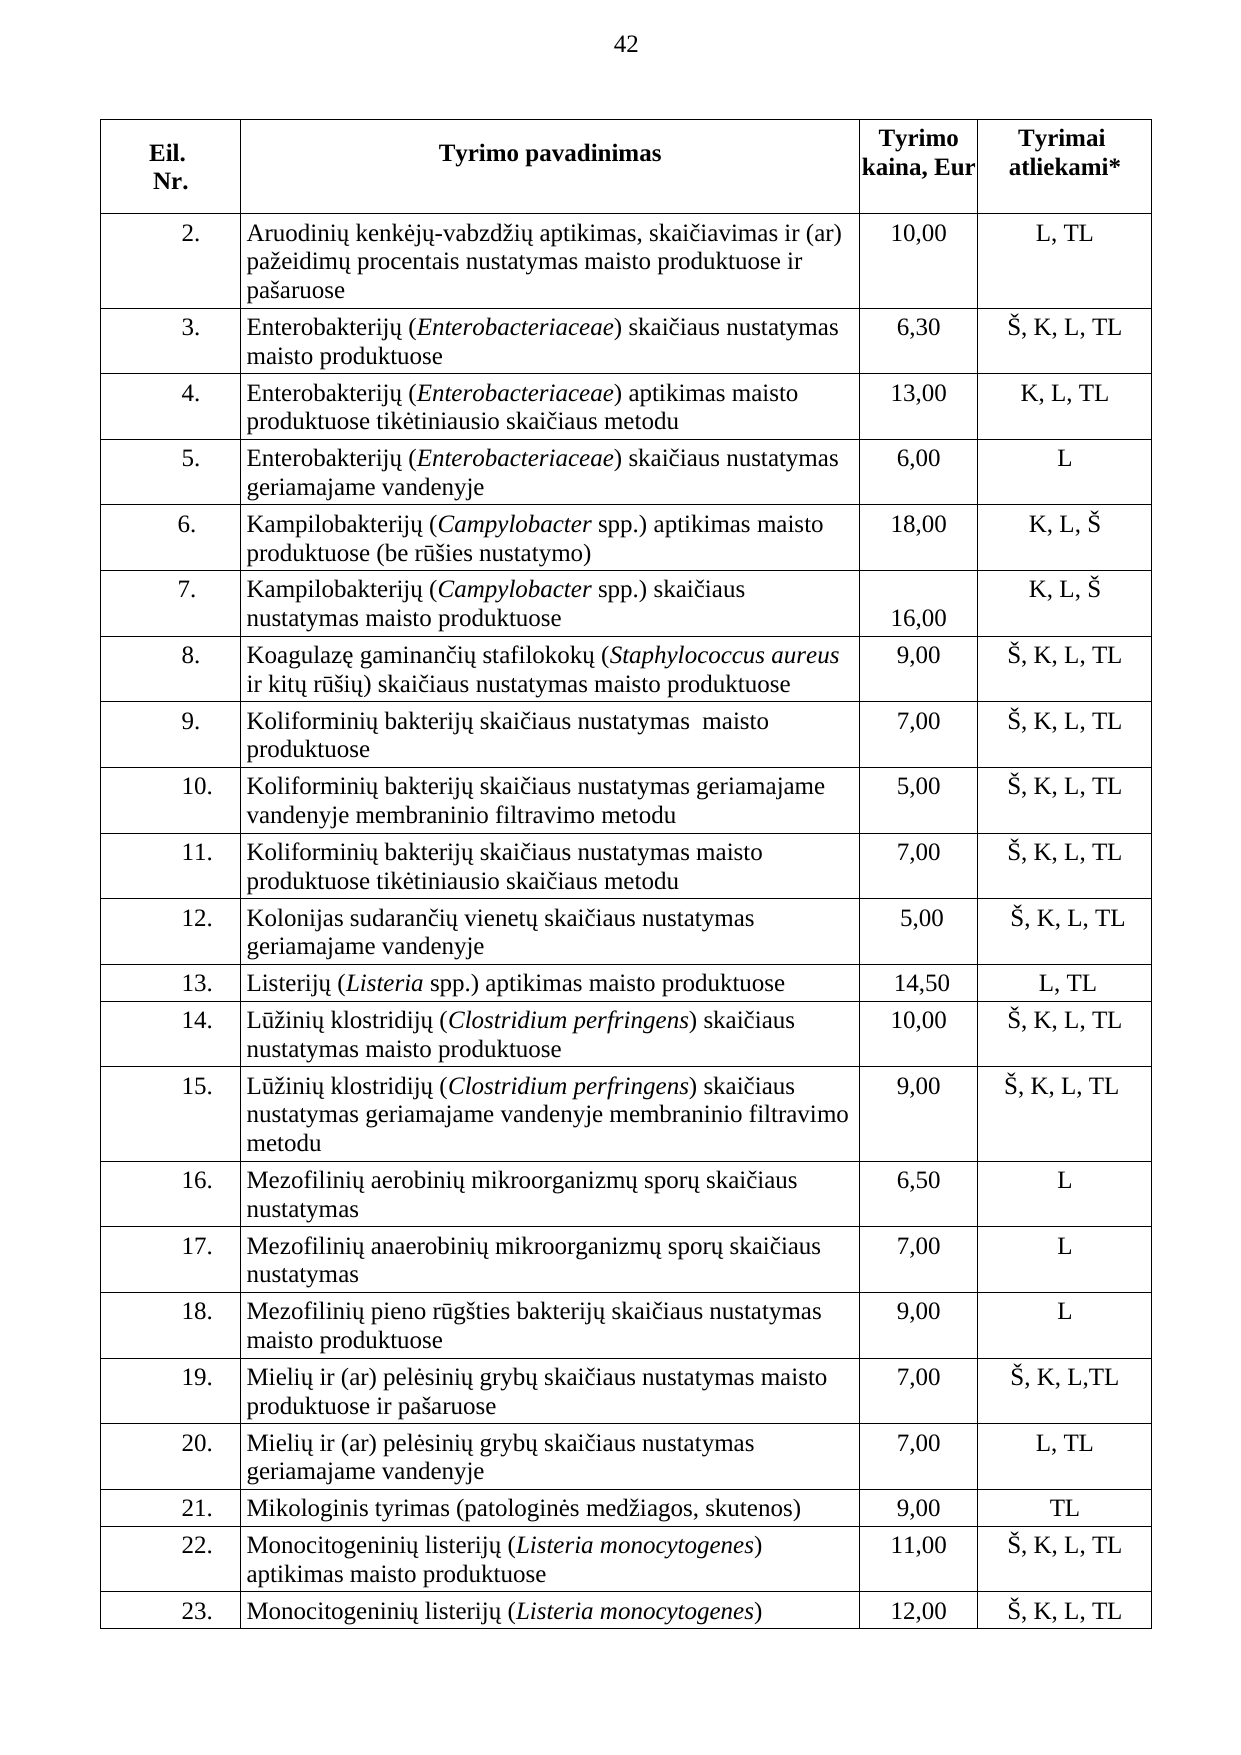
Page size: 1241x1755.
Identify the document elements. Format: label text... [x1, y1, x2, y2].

table_cell Kolonijas sudarančių vienetų skaičiaus nustatymas geriamajame vandenyje [241, 899, 859, 964]
table_cell 23. [101, 1592, 240, 1628]
table_cell L [978, 440, 1151, 504]
table_header Eil. Nr. [101, 120, 240, 213]
table_cell Enterobakterijų (Enterobacteriaceae) aptikimas maisto produktuose tikėtiniausio skaičiaus metodu [241, 374, 859, 439]
table_cell Koliforminių bakterijų skaičiaus nustatymas geriamajame vandenyje membraninio filtravimo metodu [241, 768, 859, 832]
table_cell Mezofilinių anaerobinių mikroorganizmų sporų skaičiaus nustatymas [241, 1227, 859, 1292]
table_cell Š, K, L, TL [978, 637, 1151, 701]
table_cell Aruodinių kenkėjų-vabzdžių aptikimas, skaičiavimas ir (ar) pažeidimų procentais nustatymas maisto produktuose ir pašaruose [241, 214, 859, 307]
table_cell Koagulazę gaminančių stafilokokų (Staphylococcus aureus ir kitų rūšių) skaičiaus nustatymas maisto produktuose [241, 637, 859, 701]
table_cell Mielių ir (ar) pelėsinių grybų skaičiaus nustatymas maisto produktuose ir pašaruose [241, 1359, 859, 1423]
table_cell 3. [101, 309, 240, 373]
table_cell 11,00 [860, 1527, 977, 1591]
table_cell 4. [101, 374, 240, 439]
table_cell 7,00 [860, 1227, 977, 1292]
table_cell 5. [101, 440, 240, 504]
table_cell 8. [101, 637, 240, 701]
table_cell L [978, 1293, 1151, 1357]
table_cell Enterobakterijų (Enterobacteriaceae) skaičiaus nustatymas geriamajame vandenyje [241, 440, 859, 504]
table_cell 2. [101, 214, 240, 307]
table_header Tyrimai atliekami* [978, 120, 1151, 213]
table_cell Š, K, L,TL [978, 1359, 1151, 1423]
table_cell 5,00 [860, 899, 977, 964]
table_cell Mezofilinių pieno rūgšties bakterijų skaičiaus nustatymas maisto produktuose [241, 1293, 859, 1357]
table_cell 10. [101, 768, 240, 832]
table_cell 6,50 [860, 1162, 977, 1226]
table_cell Mielių ir (ar) pelėsinių grybų skaičiaus nustatymas geriamajame vandenyje [241, 1424, 859, 1489]
table_cell L, TL [978, 965, 1151, 1001]
table_cell 9,00 [860, 1490, 977, 1526]
table_cell 19. [101, 1359, 240, 1423]
table_cell Š, K, L, TL [978, 1067, 1151, 1161]
table_cell 7. [101, 571, 240, 636]
table_cell 22. [101, 1527, 240, 1591]
table_cell 13. [101, 965, 240, 1001]
table_cell 7,00 [860, 1424, 977, 1489]
table_cell 7,00 [860, 702, 977, 767]
table_cell Š, K, L, TL [978, 309, 1151, 373]
table_cell Š, K, L, TL [978, 899, 1151, 964]
table_cell Š, K, L, TL [978, 834, 1151, 898]
table_cell Š, K, L, TL [978, 702, 1151, 767]
table_cell 11. [101, 834, 240, 898]
table_cell 9,00 [860, 1293, 977, 1357]
table_cell 9,00 [860, 637, 977, 701]
table_cell Koliforminių bakterijų skaičiaus nustatymas maisto produktuose tikėtiniausio skaičiaus metodu [241, 834, 859, 898]
table_cell Koliforminių bakterijų skaičiaus nustatymas maisto produktuose [241, 702, 859, 767]
table_cell 16. [101, 1162, 240, 1226]
table_cell Listerijų (Listeria spp.) aptikimas maisto produktuose [241, 965, 859, 1001]
table_header Tyrimo pavadinimas [241, 120, 859, 213]
table_cell Monocitogeninių listerijų (Listeria monocytogenes) aptikimas maisto produktuose [241, 1527, 859, 1591]
table_cell 6. [101, 505, 240, 570]
table_cell Š, K, L, TL [978, 1592, 1151, 1628]
table_cell 9. [101, 702, 240, 767]
table_cell Enterobakterijų (Enterobacteriaceae) skaičiaus nustatymas maisto produktuose [241, 309, 859, 373]
table_cell Mikologinis tyrimas (patologinės medžiagos, skutenos) [241, 1490, 859, 1526]
table_cell 21. [101, 1490, 240, 1526]
table_cell Kampilobakterijų (Campylobacter spp.) aptikimas maisto produktuose (be rūšies nustatymo) [241, 505, 859, 570]
table_cell 15. [101, 1067, 240, 1161]
table_cell 14,50 [860, 965, 977, 1001]
table_cell Monocitogeninių listerijų (Listeria monocytogenes) [241, 1592, 859, 1628]
table_cell K, L, Š [978, 505, 1151, 570]
table_cell Kampilobakterijų (Campylobacter spp.) skaičiaus nustatymas maisto produktuose [241, 571, 859, 636]
table_cell K, L, Š [978, 571, 1151, 636]
table_cell L, TL [978, 214, 1151, 307]
table_cell L [978, 1162, 1151, 1226]
table_cell 18,00 [860, 505, 977, 570]
table_cell 12. [101, 899, 240, 964]
table_cell 6,30 [860, 309, 977, 373]
table_cell Š, K, L, TL [978, 768, 1151, 832]
table_cell 14. [101, 1002, 240, 1066]
table_cell K, L, TL [978, 374, 1151, 439]
table_cell L, TL [978, 1424, 1151, 1489]
table_cell Mezofilinių aerobinių mikroorganizmų sporų skaičiaus nustatymas [241, 1162, 859, 1226]
table_cell 9,00 [860, 1067, 977, 1161]
table_cell 6,00 [860, 440, 977, 504]
table_cell 20. [101, 1424, 240, 1489]
table_cell 16,00 [860, 571, 977, 636]
table_cell Lūžinių klostridijų (Clostridium perfringens) skaičiaus nustatymas geriamajame vandenyje membraninio filtravimo metodu [241, 1067, 859, 1161]
table_cell 5,00 [860, 768, 977, 832]
table_cell 12,00 [860, 1592, 977, 1628]
table_cell Š, K, L, TL [978, 1527, 1151, 1591]
table_cell 18. [101, 1293, 240, 1357]
table_cell 10,00 [860, 1002, 977, 1066]
table_cell 7,00 [860, 834, 977, 898]
table_cell 13,00 [860, 374, 977, 439]
table_cell L [978, 1227, 1151, 1292]
table_cell 17. [101, 1227, 240, 1292]
table_cell Š, K, L, TL [978, 1002, 1151, 1066]
table_cell TL [978, 1490, 1151, 1526]
table_cell 7,00 [860, 1359, 977, 1423]
table_cell Lūžinių klostridijų (Clostridium perfringens) skaičiaus nustatymas maisto produktuose [241, 1002, 859, 1066]
table_cell 10,00 [860, 214, 977, 307]
table_header Tyrimo kaina, Eur [860, 120, 977, 213]
